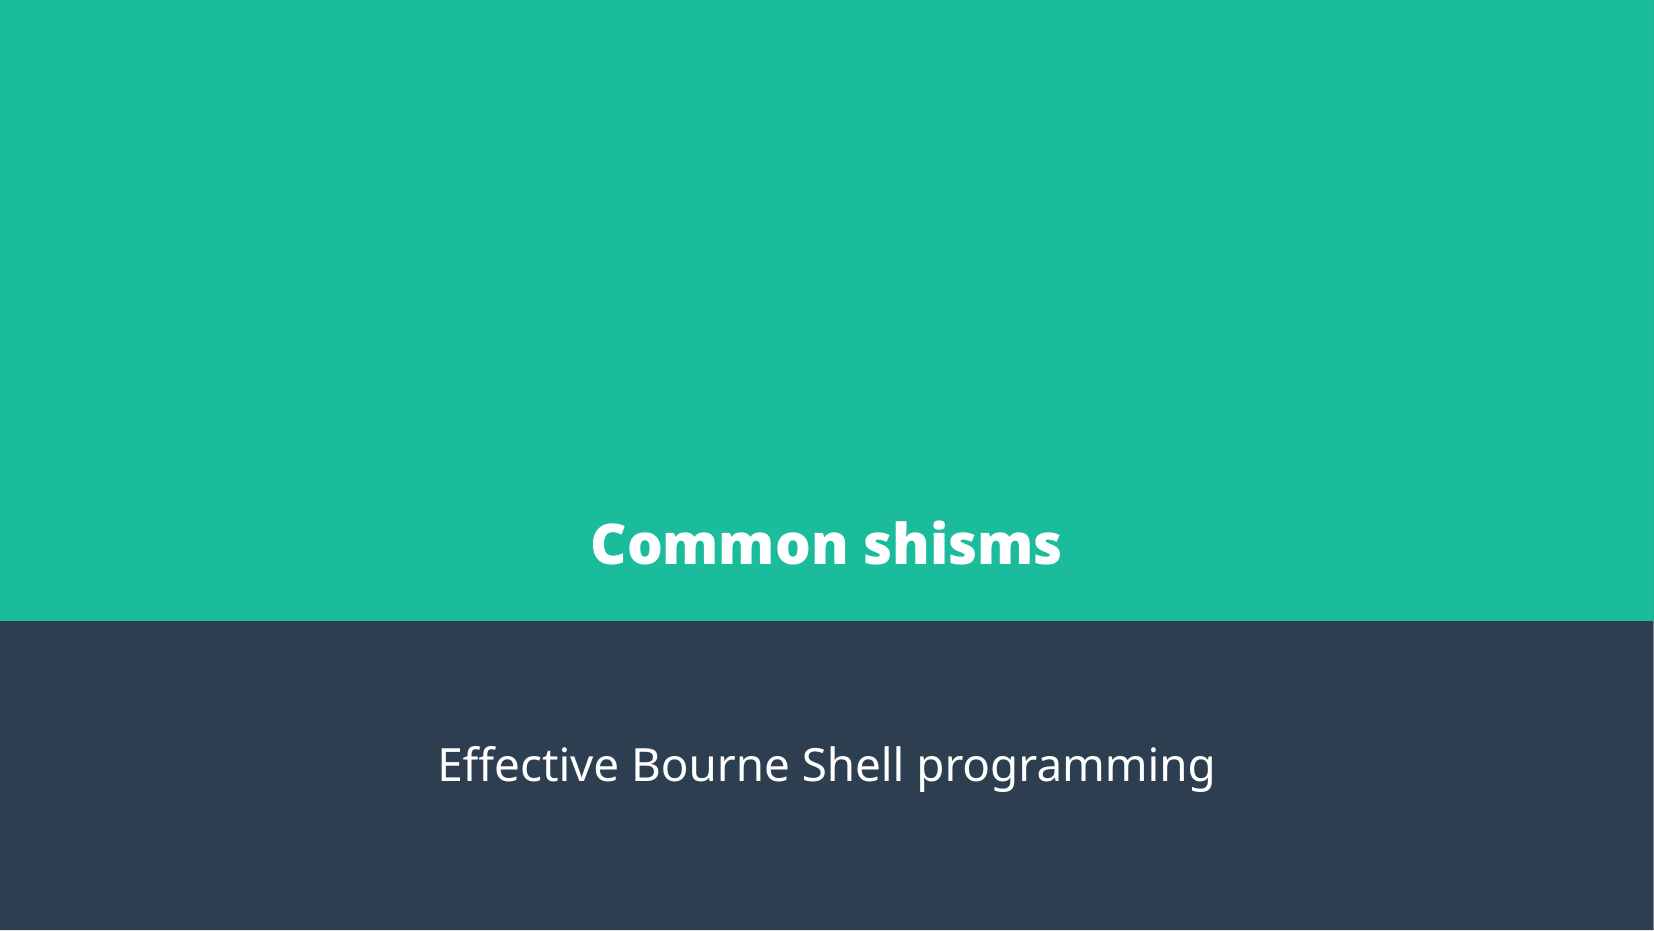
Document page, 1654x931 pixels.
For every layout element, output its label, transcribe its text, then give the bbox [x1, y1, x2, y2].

subtitle Effective Bourne Shell programming [59, 642, 1595, 886]
title Common shisms [59, 465, 1595, 583]
